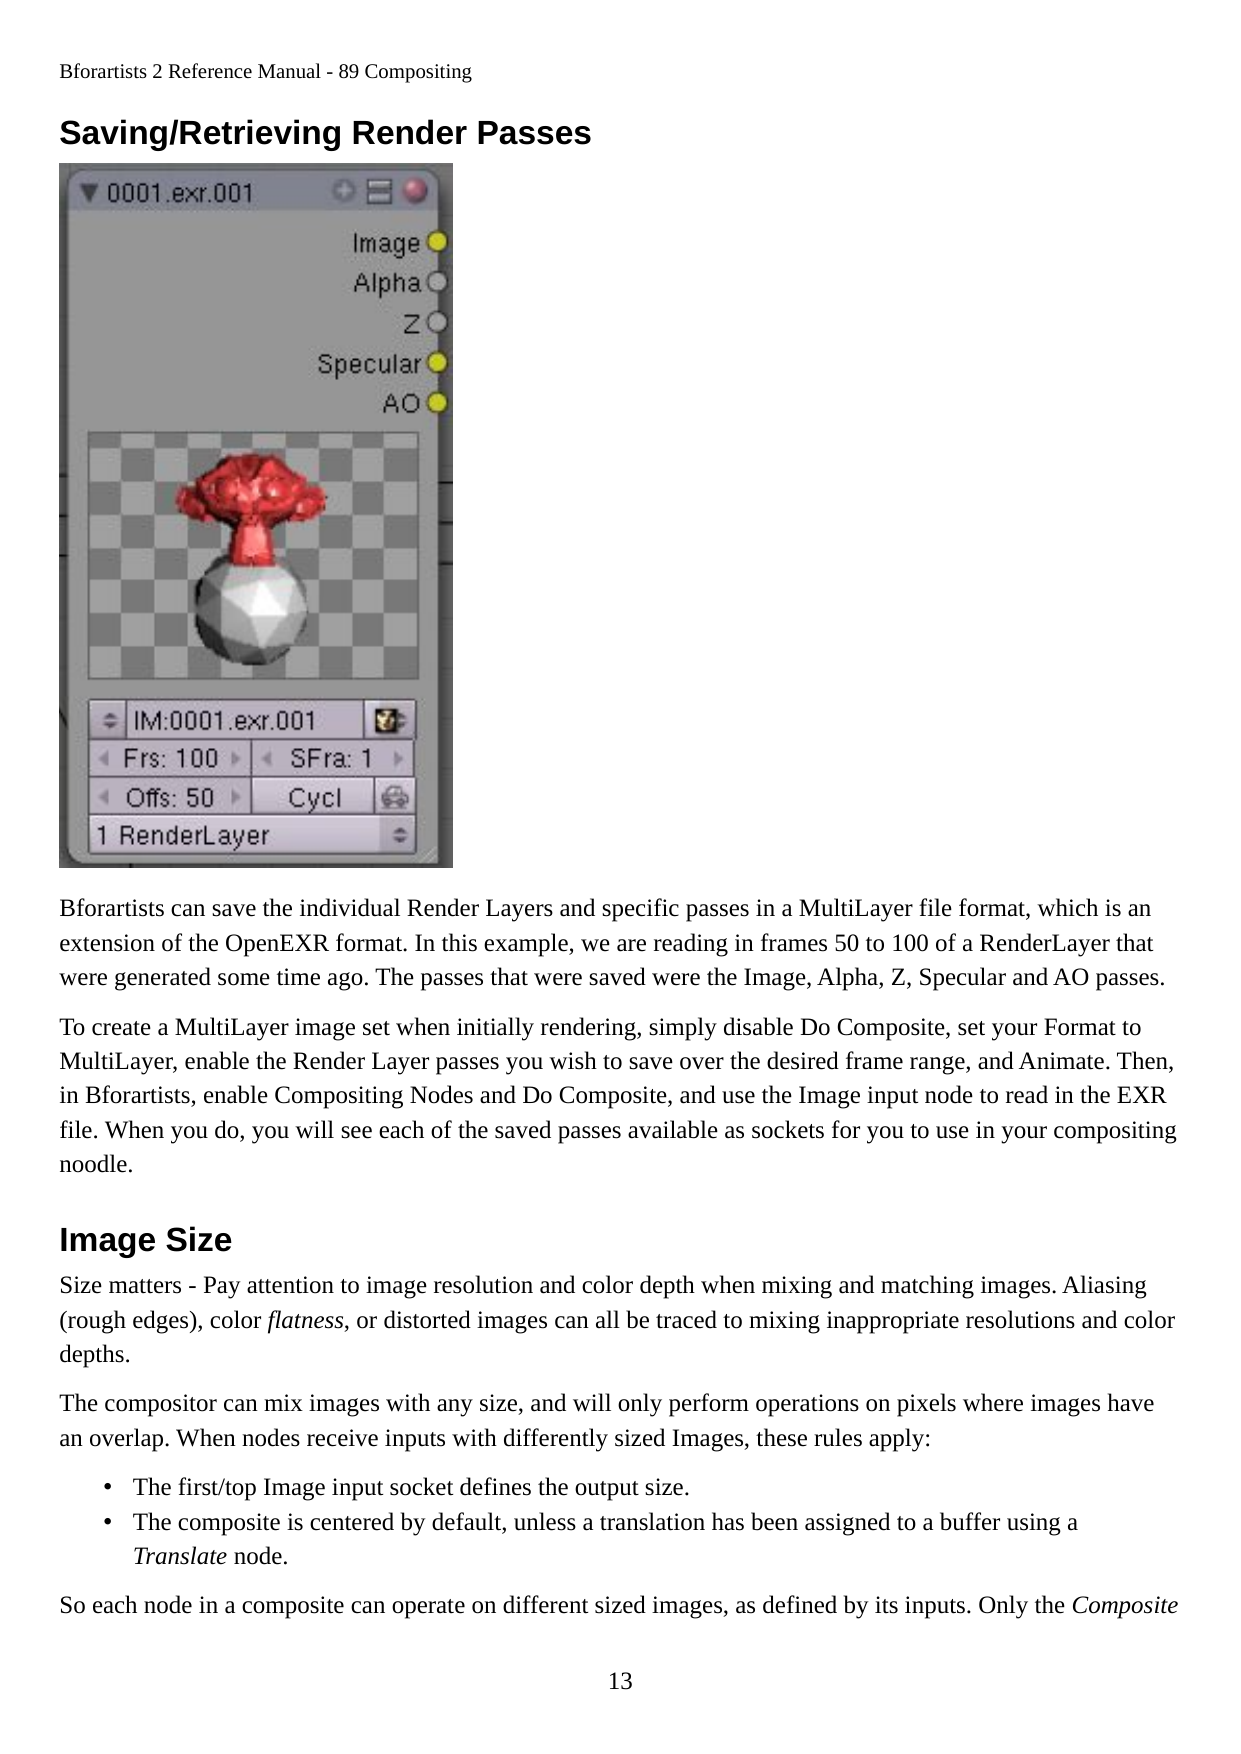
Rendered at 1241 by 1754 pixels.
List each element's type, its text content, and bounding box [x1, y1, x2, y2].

text Size matters - Pay attention to image resolution and color depth when mixing and matching images. Aliasing (rough edges), color flatness, or distorted images can all be traced to mixing inappropriate resolutions and color depths. [59, 1271, 1181, 1368]
text So each node in a composite can operate on different sized images, as defined by its inputs. Only the Composite [59, 1590, 1181, 1619]
text To create a MultiLayer image set when initially rendering, simply disable Do Composite, set your Format to MultiLayer, enable the Render Layer passes you wish to save over the desired frame range, and Animate. Then, in Bforartists, enable Compositing Nodes and Do Composite, and use the Image input node to read in the EXR file. When you do, you will see each of the saved passes available as sockets for you to use in your compositing noodle. [59, 1012, 1181, 1178]
subtitle Image Size [59, 1219, 1181, 1258]
text Bforartists can save the individual Render Layers and specific passes in a MultiLayer file format, which is an extension of the OpenEXR format. In this example, we are reading in frames 50 to 100 of a RenderLayer that were generated some time ago. The passes that were saved were the Image, Alpha, Z, Specular and AO passes. [59, 893, 1181, 991]
list The first/top Image input socket defines the output size. [103, 1472, 1181, 1501]
list The composite is centered by default, unless a translation has been assigned to a buffer using a Translate node. [103, 1507, 1181, 1570]
subtitle Saving/Retrieving Render Passes [59, 113, 1181, 151]
text The compositor can mix images with any size, and will only perform operations on pixels where images have an overlap. When nodes receive inputs with differently sized Images, these rules apply: [59, 1388, 1181, 1452]
picture [59, 163, 453, 868]
